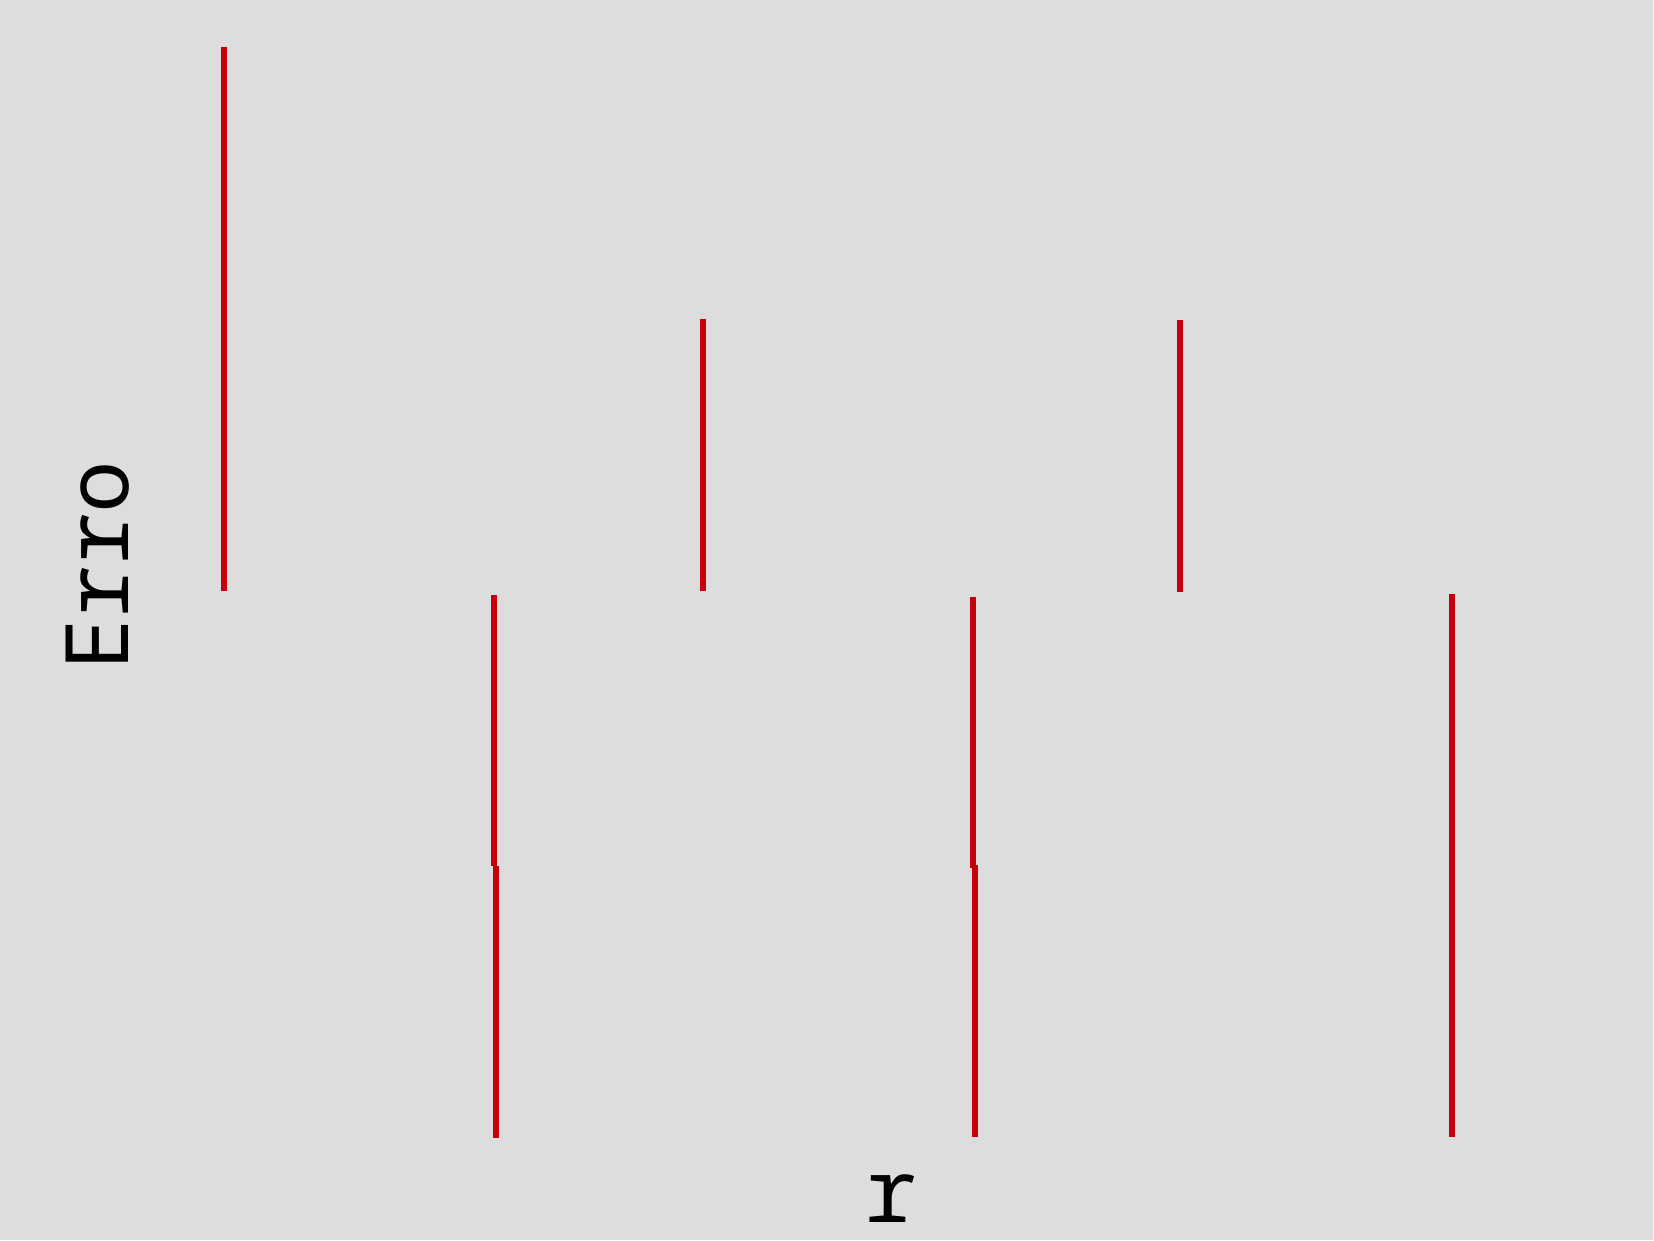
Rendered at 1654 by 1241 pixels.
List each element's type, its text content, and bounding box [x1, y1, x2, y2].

picture [5, 11, 1619, 1241]
text_box r [850, 1122, 924, 1225]
text_box Erro [27, 480, 130, 686]
